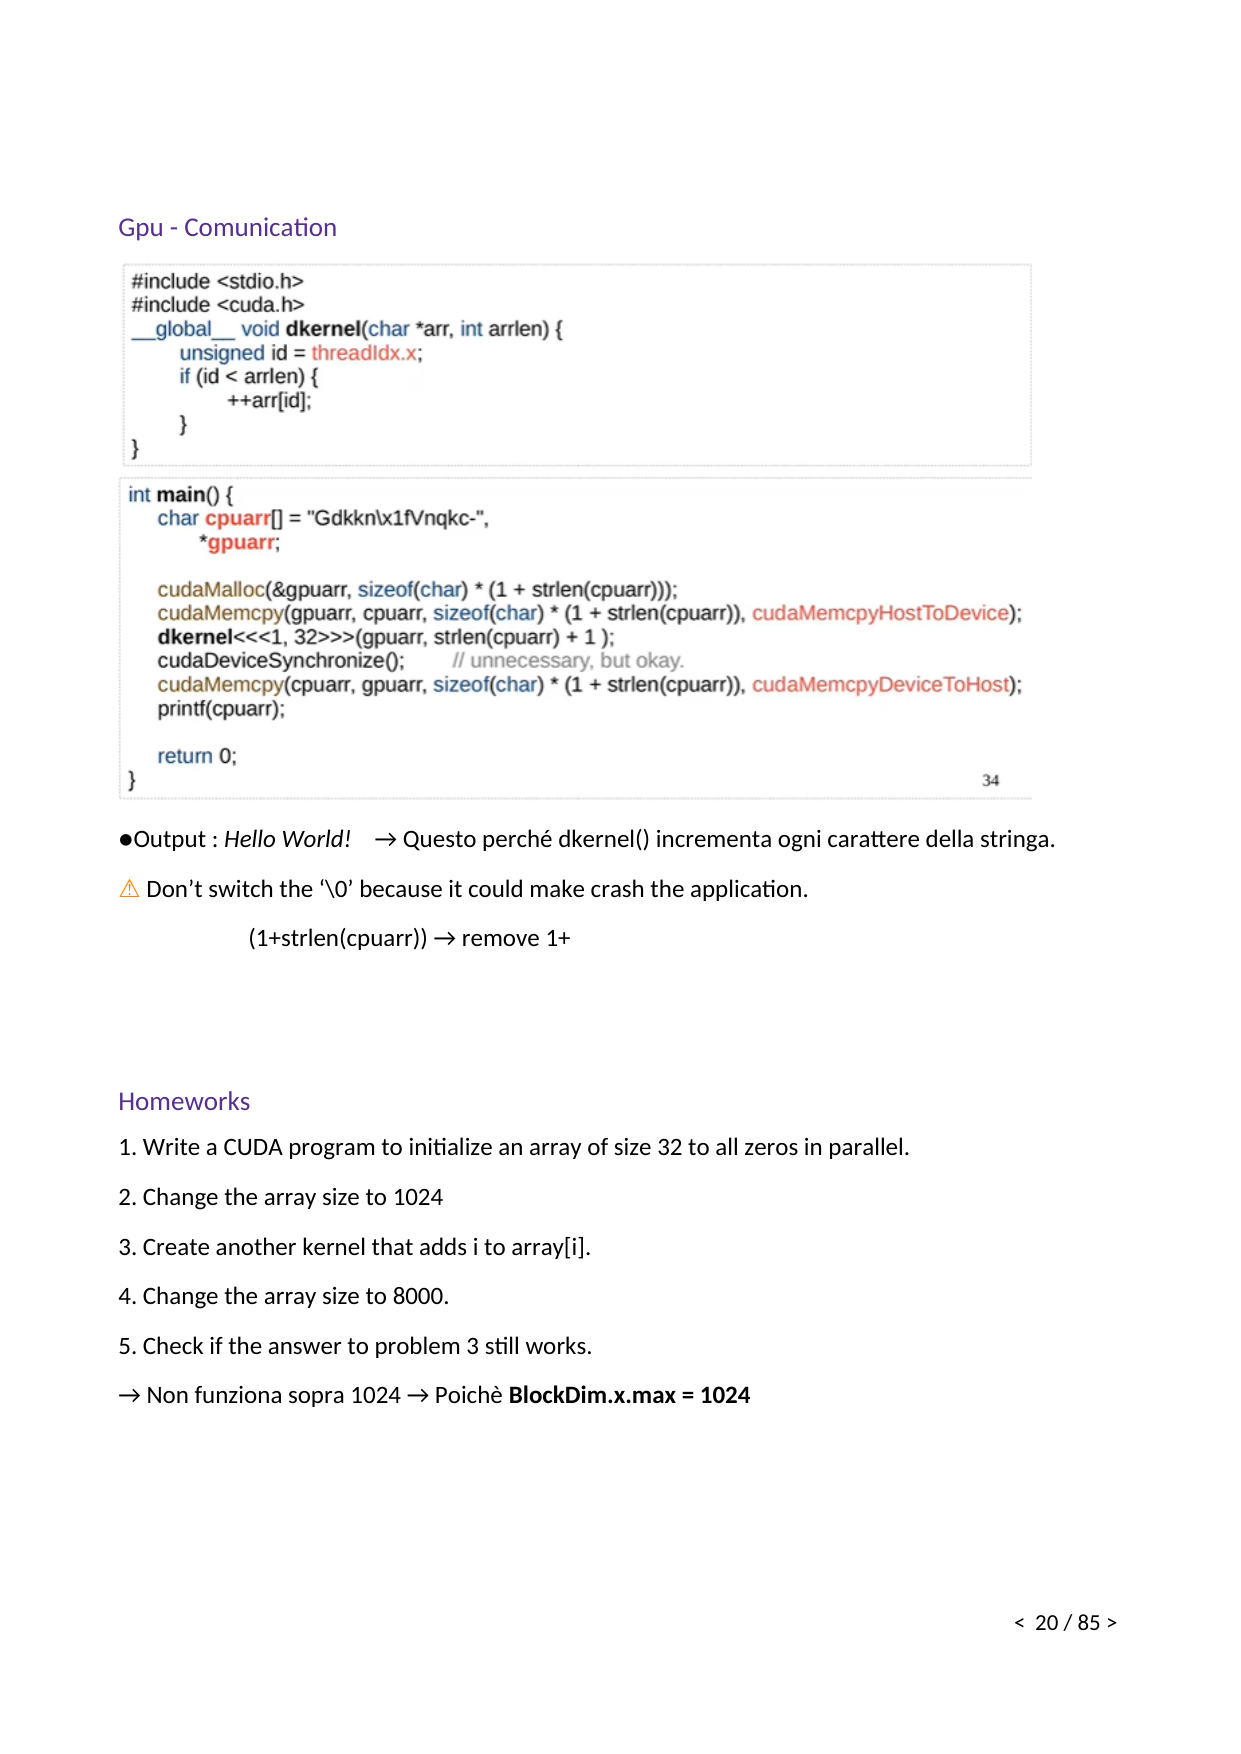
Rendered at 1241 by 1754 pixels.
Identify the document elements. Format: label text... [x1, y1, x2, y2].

subtitle Gpu - Comunication [118, 210, 1122, 243]
text 3. Create another kernel that adds i to array[i]. [118, 1231, 1122, 1261]
subtitle Homeworks [118, 1084, 1122, 1117]
text → Non funziona sopra 1024 → Poichè BlockDim.x.max = 1024 [118, 1379, 1122, 1410]
picture [118, 257, 1033, 805]
text 1. Write a CUDA program to initialize an array of size 32 to all zeros in parallel. [118, 1132, 1122, 1162]
text 4. Change the array size to 8000. [118, 1280, 1122, 1311]
text ⚠ Don’t switch the ‘\0’ because it could make crash the application. [118, 873, 1122, 903]
text 5. Check if the answer to problem 3 still works. [118, 1330, 1122, 1360]
text ●Output : Hello World! → Questo perché dkernel() incrementa ogni carattere della stringa. [118, 823, 1122, 854]
text (1+strlen(cpuarr)) → remove 1+ [118, 922, 1122, 953]
text 2. Change the array size to 1024 [118, 1181, 1122, 1212]
